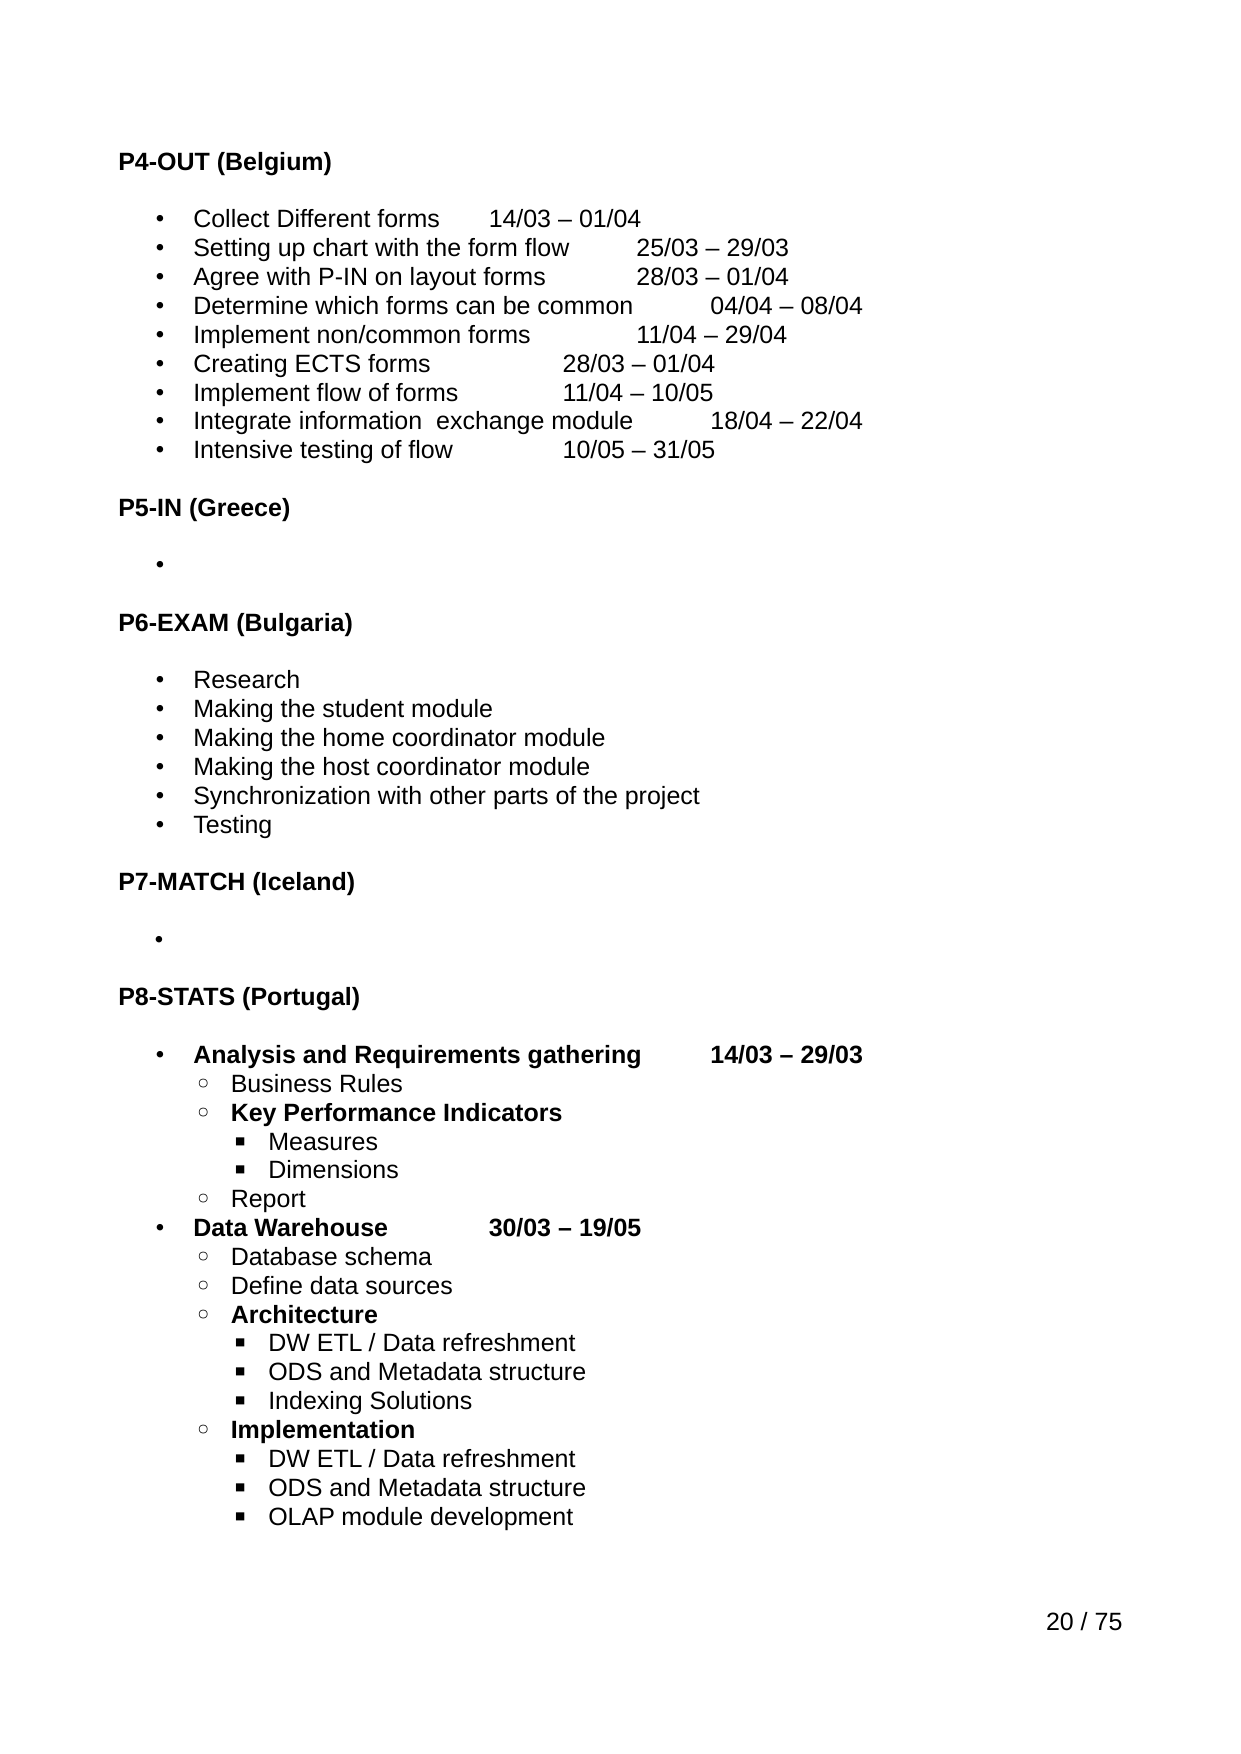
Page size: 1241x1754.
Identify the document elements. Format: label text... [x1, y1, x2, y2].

list Analysis and Requirements gathering 14/03 – 29/03 [156, 1040, 1122, 1069]
list Collect Different forms 14/03 – 01/04 [156, 204, 1122, 233]
list Implement non/common forms 11/04 – 29/04 [156, 320, 1122, 349]
list Determine which forms can be common 04/04 – 08/04 [156, 291, 1122, 320]
list Agree with P-IN on layout forms 28/03 – 01/04 [156, 262, 1122, 291]
list Dimensions [231, 1155, 1122, 1184]
list Making the student module [156, 694, 1122, 723]
text P7-MATCH (Iceland) [118, 867, 1122, 896]
list Indexing Solutions [231, 1386, 1122, 1415]
text P5-IN (Greece) [118, 493, 1122, 522]
list ODS and Metadata structure [231, 1473, 1122, 1502]
list Business Rules [193, 1069, 1122, 1098]
list Creating ECTS forms 28/03 – 01/04 [156, 349, 1122, 377]
list Integrate information exchange module 18/04 – 22/04 [156, 406, 1122, 435]
list Architecture [193, 1299, 1122, 1328]
list Making the host coordinator module [156, 752, 1122, 781]
list Report [193, 1184, 1122, 1213]
list Setting up chart with the form flow 25/03 – 29/03 [156, 233, 1122, 262]
list Define data sources [193, 1271, 1122, 1299]
list Measures [231, 1126, 1122, 1155]
list Implement flow of forms 11/04 – 10/05 [156, 377, 1122, 406]
list Key Performance Indicators [193, 1098, 1122, 1126]
list Making the home coordinator module [156, 723, 1122, 752]
list Database schema [193, 1242, 1122, 1271]
text P8-STATS (Portugal) [118, 982, 1122, 1011]
list Intensive testing of flow 10/05 – 31/05 [156, 435, 1122, 464]
list Data Warehouse 30/03 – 19/05 [156, 1213, 1122, 1242]
text P6-EXAM (Bulgaria) [118, 608, 1122, 637]
list ODS and Metadata structure [231, 1357, 1122, 1386]
list Implementation [193, 1415, 1122, 1444]
list DW ETL / Data refreshment [231, 1444, 1122, 1473]
text P4-OUT (Belgium) [118, 147, 1122, 176]
list DW ETL / Data refreshment [231, 1328, 1122, 1357]
list Testing [156, 810, 1122, 838]
list OLAP module development [231, 1502, 1122, 1530]
list Synchronization with other parts of the project [156, 781, 1122, 810]
list Research [156, 665, 1122, 694]
